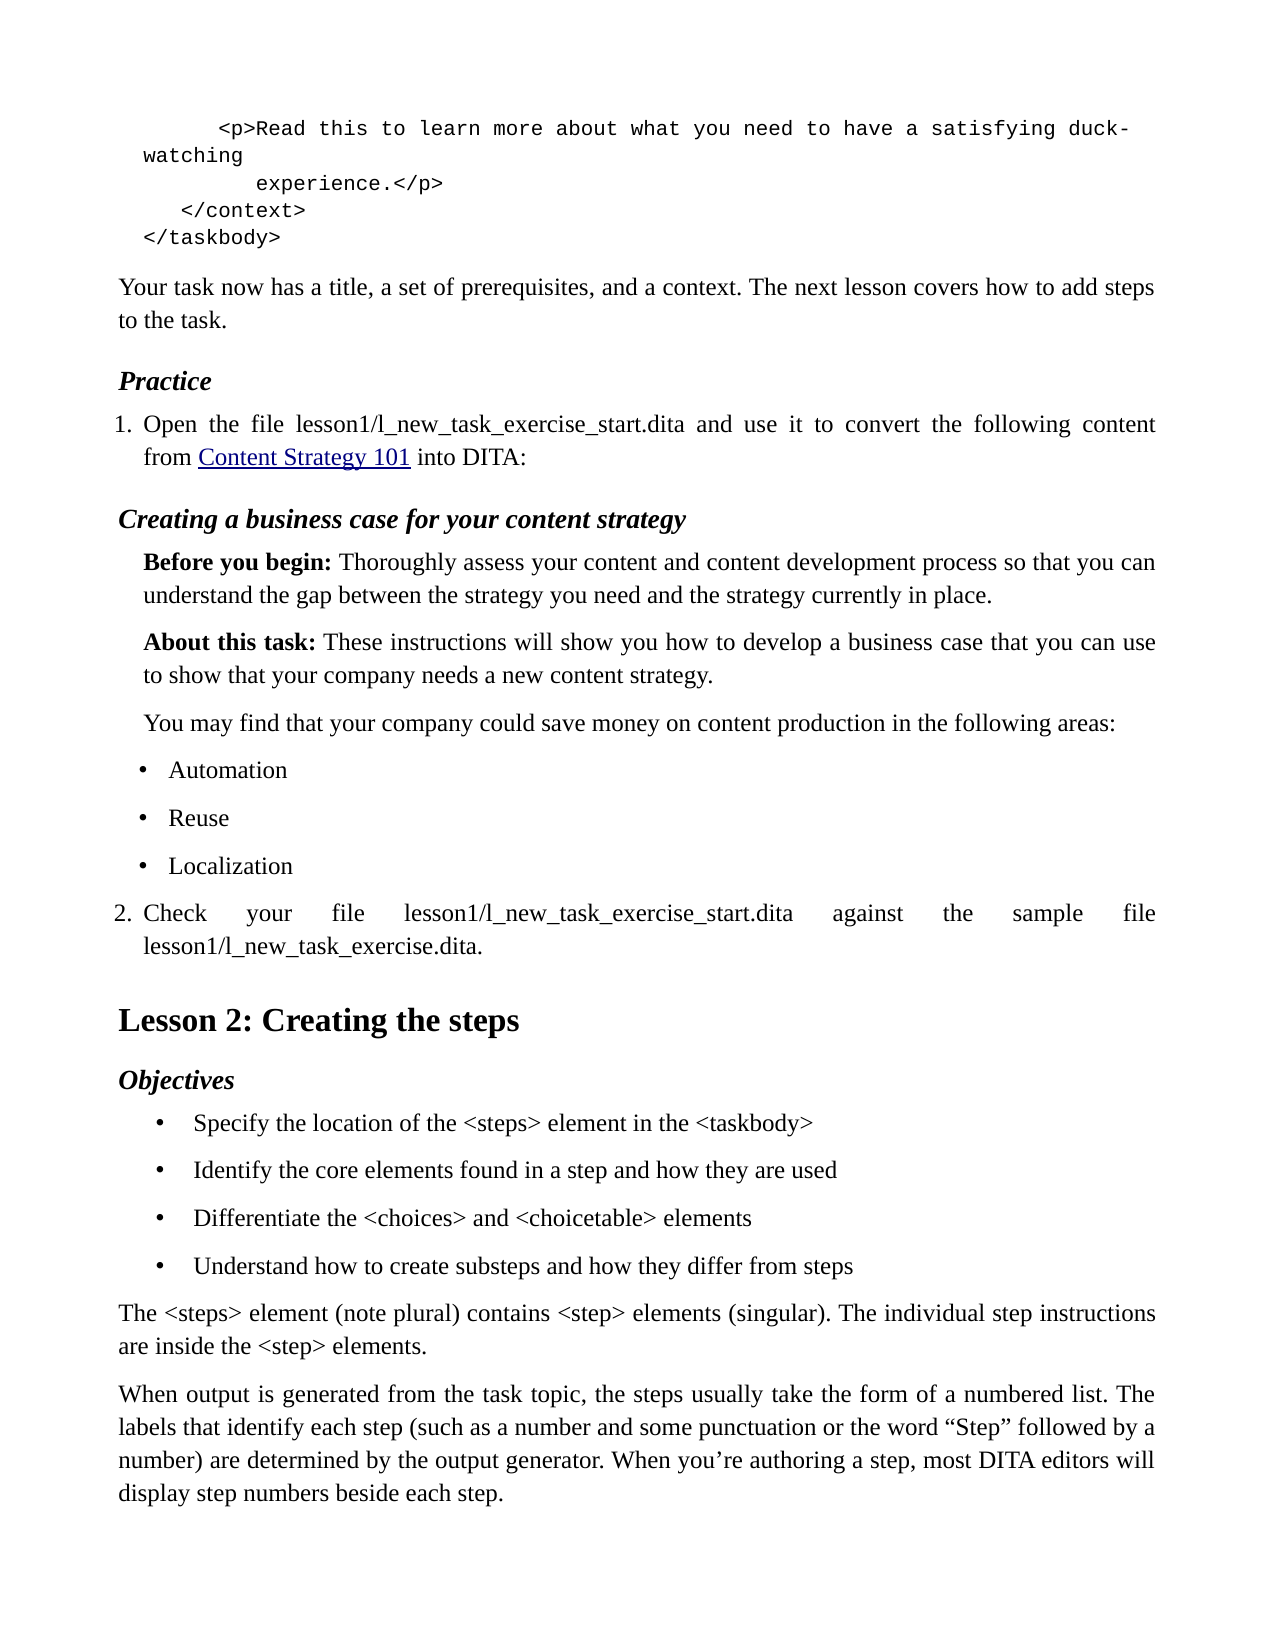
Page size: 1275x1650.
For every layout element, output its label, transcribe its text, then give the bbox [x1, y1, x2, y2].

text The <steps> element (note plural) contains <step> elements (singular). The individual step instructions are inside the <step> elements. [118, 1298, 1157, 1360]
list Specify the location of the <steps> element in the <taskbody> [156, 1108, 1157, 1137]
subtitle Lesson 2: Creating the steps [118, 1000, 1157, 1038]
list Open the file lesson1/l_new_task_exercise_start.dita and use it to convert the following content from Content Strategy 101 into DITA: [118, 409, 1157, 471]
text When output is generated from the task topic, the steps usually take the form of a numbered list. The labels that identify each step (such as a number and some punctuation or the word “Step” followed by a number) are determined by the output generator. When you’re authoring a step, most DITA editors will display step numbers beside each step. [118, 1379, 1157, 1507]
text Your task now has a title, a set of prerequisites, and a context. The next lesson covers how to add steps to the task. [118, 272, 1157, 333]
subtitle Objectives [118, 1063, 1157, 1095]
list Reuse [139, 803, 1157, 832]
list Localization [139, 851, 1157, 879]
list Before you begin: Thoroughly assess your content and content development process so that you can understand the gap between the strategy you need and the strategy currently in place. [118, 547, 1157, 608]
list Check your file lesson1/l_new_task_exercise_start.dita against the sample file lesson1/l_new_task_exercise.dita. [118, 898, 1157, 960]
list Identify the core elements found in a step and how they are used [156, 1156, 1157, 1184]
list Automation [139, 756, 1157, 784]
subtitle Practice [118, 365, 1157, 397]
subtitle Creating a business case for your content strategy [118, 502, 1157, 534]
list About this task: These instructions will show you how to develop a business case that you can use to show that your company needs a new content strategy. [118, 627, 1157, 689]
list Differentiate the <choices> and <choicetable> elements [156, 1203, 1157, 1232]
list Understand how to create substeps and how they differ from steps [156, 1251, 1157, 1279]
list You may find that your company could save money on content production in the following areas: [118, 708, 1157, 737]
list <p>Read this to learn more about what you need to have a satisfying duck-watching experience.</p> </context> </taskbody> [118, 118, 1157, 251]
